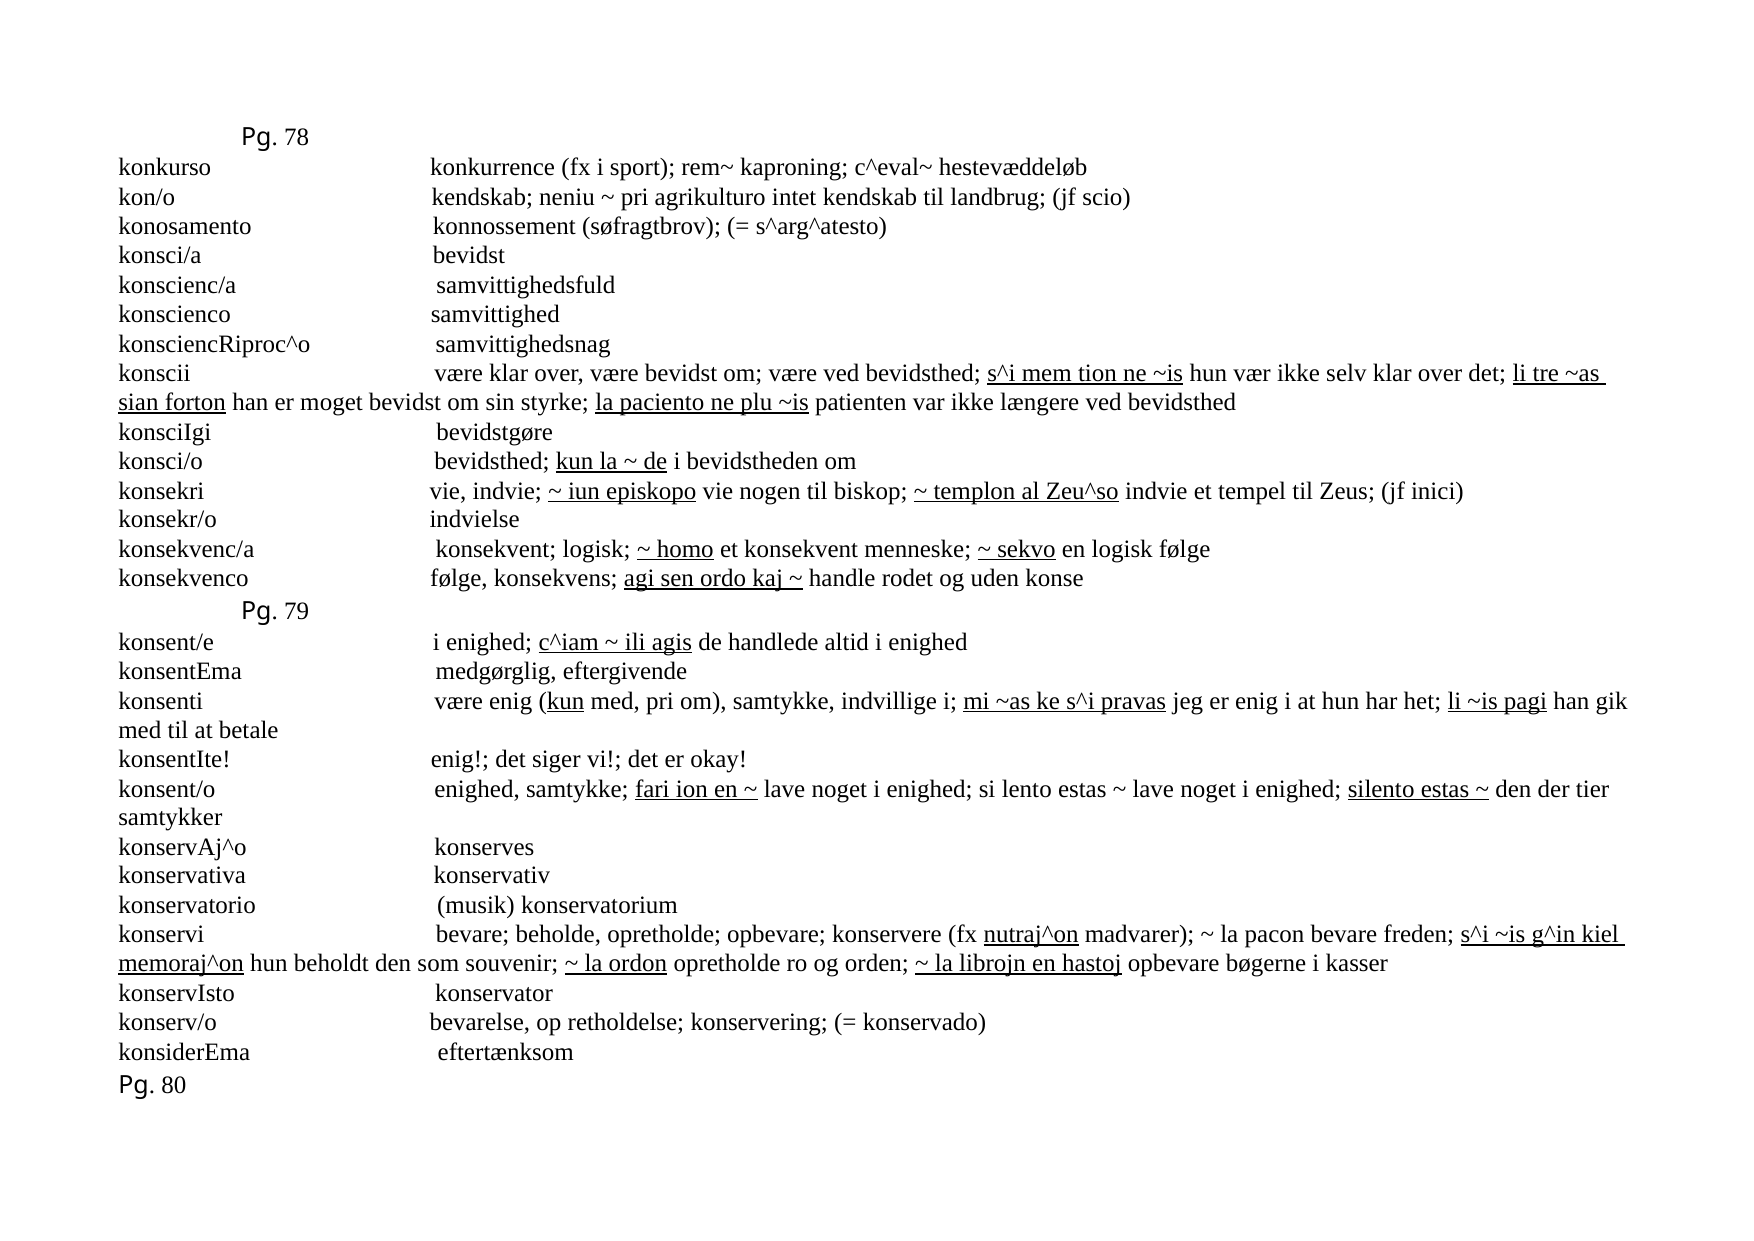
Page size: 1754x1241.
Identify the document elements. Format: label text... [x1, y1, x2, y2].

text konscienc/a samvittighedsfuld [118, 270, 1636, 299]
text konserv/o bevarelse, op retholdelse; konservering; (= konservado) [118, 1007, 1636, 1037]
text konservAj^o konserves [118, 832, 1636, 861]
text konsenti være enig (kun med, pri om), samtykke, indvillige i; mi ~as ke s^i pravas jeg er enig i at hun har het; li ~is pagi han gik med til at betale [118, 686, 1636, 744]
text konsciencRiproc^o samvittighedsnag [118, 329, 1636, 358]
text konsentEma medgørglig, eftergivende [118, 656, 1636, 686]
text konsiderEma eftertænksom [118, 1037, 1636, 1066]
text konscienco samvittighed [118, 299, 1636, 329]
text konsciIgi bevidstgøre [118, 417, 1636, 446]
text Pg. 79 [118, 593, 1636, 627]
text konsent/o enighed, samtykke; fari ion en ~ lave noget i enighed; si lento estas ~ lave noget i enighed; silento estas ~ den der tier samtykker [118, 774, 1636, 832]
text konsekvenc/a konsekvent; logisk; ~ homo et konsekvent menneske; ~ sekvo en logisk følge [118, 534, 1636, 563]
text kon/o kendskab; neniu ~ pri agrikulturo intet kendskab til landbrug; (jf scio) [118, 182, 1636, 211]
text konservatorio (musik) konservatorium [118, 890, 1636, 919]
text konsci/a bevidst [118, 241, 1636, 270]
text konsci/o bevidsthed; kun la ~ de i bevidstheden om [118, 446, 1636, 476]
text Pg. 78 [118, 118, 1636, 152]
text konkurso konkurrence (fx i sport); rem~ kaproning; c^eval~ hestevæddeløb [118, 152, 1636, 182]
text konservIsto konservator [118, 978, 1636, 1007]
text konservi bevare; beholde, opretholde; opbevare; konservere (fx nutraj^on madvarer); ~ la pacon bevare freden; s^i ~is g^in kiel memoraj^on hun beholdt den som souvenir; ~ la ordon opretholde ro og orden; ~ la librojn en hastoj opbevare bøgerne i kasser [118, 919, 1636, 978]
text konsekr/o indvielse [118, 504, 1636, 534]
text konscii være klar over, være bevidst om; være ved bevidsthed; s^i mem tion ne ~is hun vær ikke selv klar over det; li tre ~as sian forton han er moget bevidst om sin styrke; la paciento ne plu ~is patienten var ikke længere ved bevidsthed [118, 358, 1636, 417]
text konsentIte! enig!; det siger vi!; det er okay! [118, 744, 1636, 774]
text konosamento konnossement (søfragtbrov); (= s^arg^atesto) [118, 211, 1636, 241]
text konservativa konservativ [118, 861, 1636, 890]
text Pg. 80 [118, 1066, 1636, 1100]
text konsekri vie, indvie; ~ iun episkopo vie nogen til biskop; ~ templon al Zeu^so indvie et tempel til Zeus; (jf inici) [118, 476, 1636, 504]
text konsent/e i enighed; c^iam ~ ili agis de handlede altid i enighed [118, 627, 1636, 656]
text konsekvenco følge, konsekvens; agi sen ordo kaj ~ handle rodet og uden konse [118, 563, 1636, 593]
